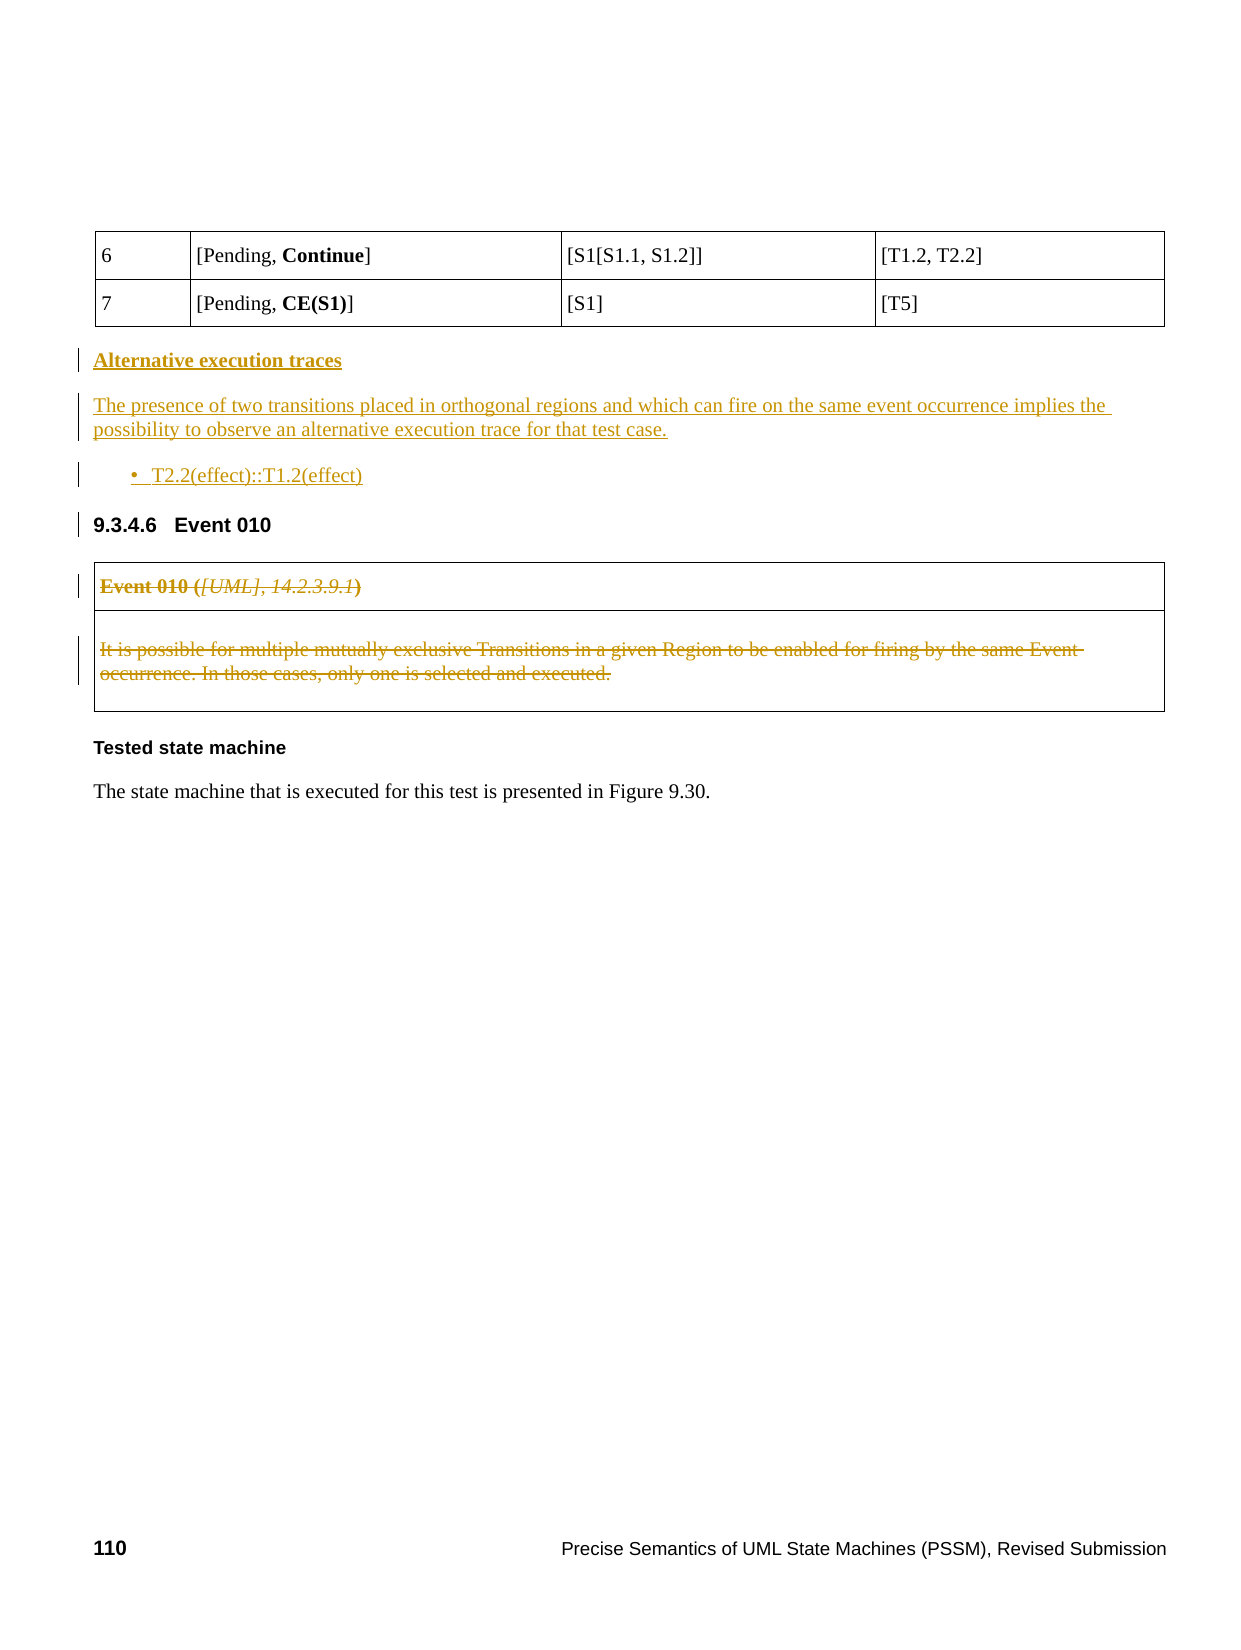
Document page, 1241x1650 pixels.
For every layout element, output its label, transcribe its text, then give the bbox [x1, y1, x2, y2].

table_cell [Pending, CE(S1)] [191, 280, 561, 326]
table_cell [95, 611, 1164, 711]
subtitle Tested state machine [93, 736, 1164, 758]
table_cell [S1[S1.1, S1.2]] [562, 232, 875, 279]
subtitle Event 010 [93, 512, 1164, 537]
table_cell 6 [96, 232, 190, 279]
text The state machine that is executed for this test is presented in Figure 9.30. [93, 779, 1164, 803]
table_cell [S1] [562, 280, 875, 326]
text The presence of two transitions placed in orthogonal regions and which can fire on the same event occurrence implies the possibility to observe an alternative execution trace for that test case. [93, 393, 1164, 441]
list T2.2(effect)::T1.2(effect) [131, 462, 1164, 487]
table_header [95, 563, 1164, 609]
table_cell 7 [96, 280, 190, 326]
table_cell [T1.2, T2.2] [876, 232, 1164, 279]
table_cell [T5] [876, 280, 1164, 326]
text Alternative execution traces [93, 348, 1164, 372]
table_cell [Pending, Continue] [191, 232, 561, 279]
